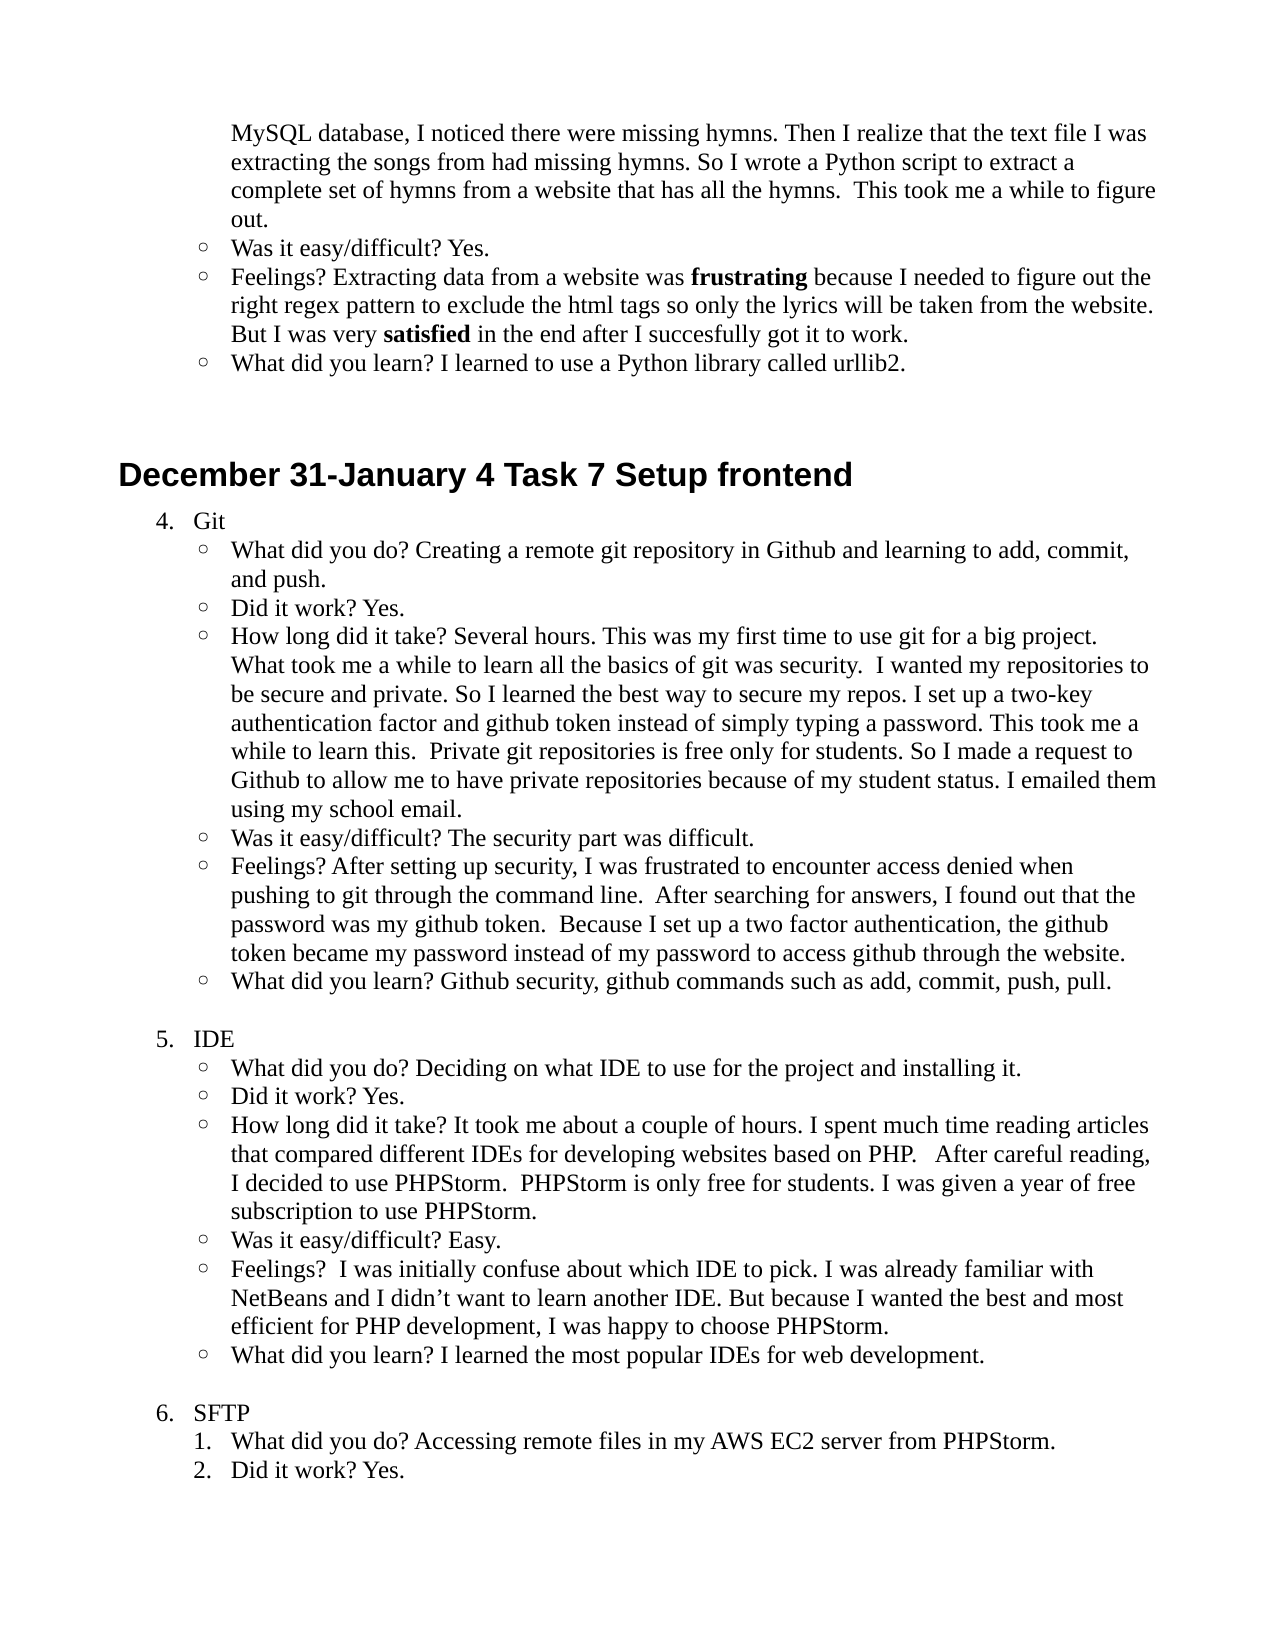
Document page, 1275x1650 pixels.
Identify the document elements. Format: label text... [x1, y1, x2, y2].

list What did you learn? Github security, github commands such as add, commit, push, pull. [193, 966, 1157, 995]
list Was it easy/difficult? Yes. [193, 233, 1157, 262]
list IDE [156, 1024, 1157, 1053]
list What did you do? Deciding on what IDE to use for the project and installing it. [193, 1053, 1157, 1081]
list What did you learn? I learned to use a Python library called urllib2. [193, 348, 1157, 377]
list Did it work? Yes. [193, 1455, 1157, 1484]
list What did you do? Creating a remote git repository in Github and learning to add, commit, and push. [193, 535, 1157, 593]
list Was it easy/difficult? Easy. [193, 1225, 1157, 1254]
list Feelings? After setting up security, I was frustrated to encounter access denied when pushing to git through the command line. After searching for answers, I found out that the password was my github token. Because I set up a two factor authentication, the github token became my password instead of my password to access github through the website. [193, 851, 1157, 966]
list Did it work? Yes. [193, 1081, 1157, 1110]
list MySQL database, I noticed there were missing hymns. Then I realize that the text file I was extracting the songs from had missing hymns. So I wrote a Python script to extract a complete set of hymns from a website that has all the hymns. This took me a while to figure out. [193, 118, 1157, 233]
list Did it work? Yes. [193, 593, 1157, 621]
list Feelings? I was initially confuse about which IDE to pick. I was already familiar with NetBeans and I didn’t want to learn another IDE. But because I wanted the best and most efficient for PHP development, I was happy to choose PHPStorm. [193, 1254, 1157, 1340]
list How long did it take? Several hours. This was my first time to use git for a big project. What took me a while to learn all the basics of git was security. I wanted my repositories to be secure and private. So I learned the best way to secure my repos. I set up a two-key authentication factor and github token instead of simply typing a password. This took me a while to learn this. Private git repositories is free only for students. So I made a request to Github to allow me to have private repositories because of my student status. I emailed them using my school email. [193, 621, 1157, 823]
list Was it easy/difficult? The security part was difficult. [193, 823, 1157, 851]
list Feelings? Extracting data from a website was frustrating because I needed to figure out the right regex pattern to exclude the html tags so only the lyrics will be taken from the website. But I was very satisfied in the end after I succesfully got it to work. [193, 262, 1157, 348]
list What did you do? Accessing remote files in my AWS EC2 server from PHPStorm. [193, 1426, 1157, 1455]
list SFTP [156, 1398, 1157, 1426]
subtitle December 31-January 4 Task 7 Setup frontend [118, 455, 1157, 494]
list How long did it take? It took me about a couple of hours. I spent much time reading articles that compared different IDEs for developing websites based on PHP. After careful reading, I decided to use PHPStorm. PHPStorm is only free for students. I was given a year of free subscription to use PHPStorm. [193, 1110, 1157, 1225]
list Git [156, 506, 1157, 535]
list What did you learn? I learned the most popular IDEs for web development. [193, 1340, 1157, 1369]
